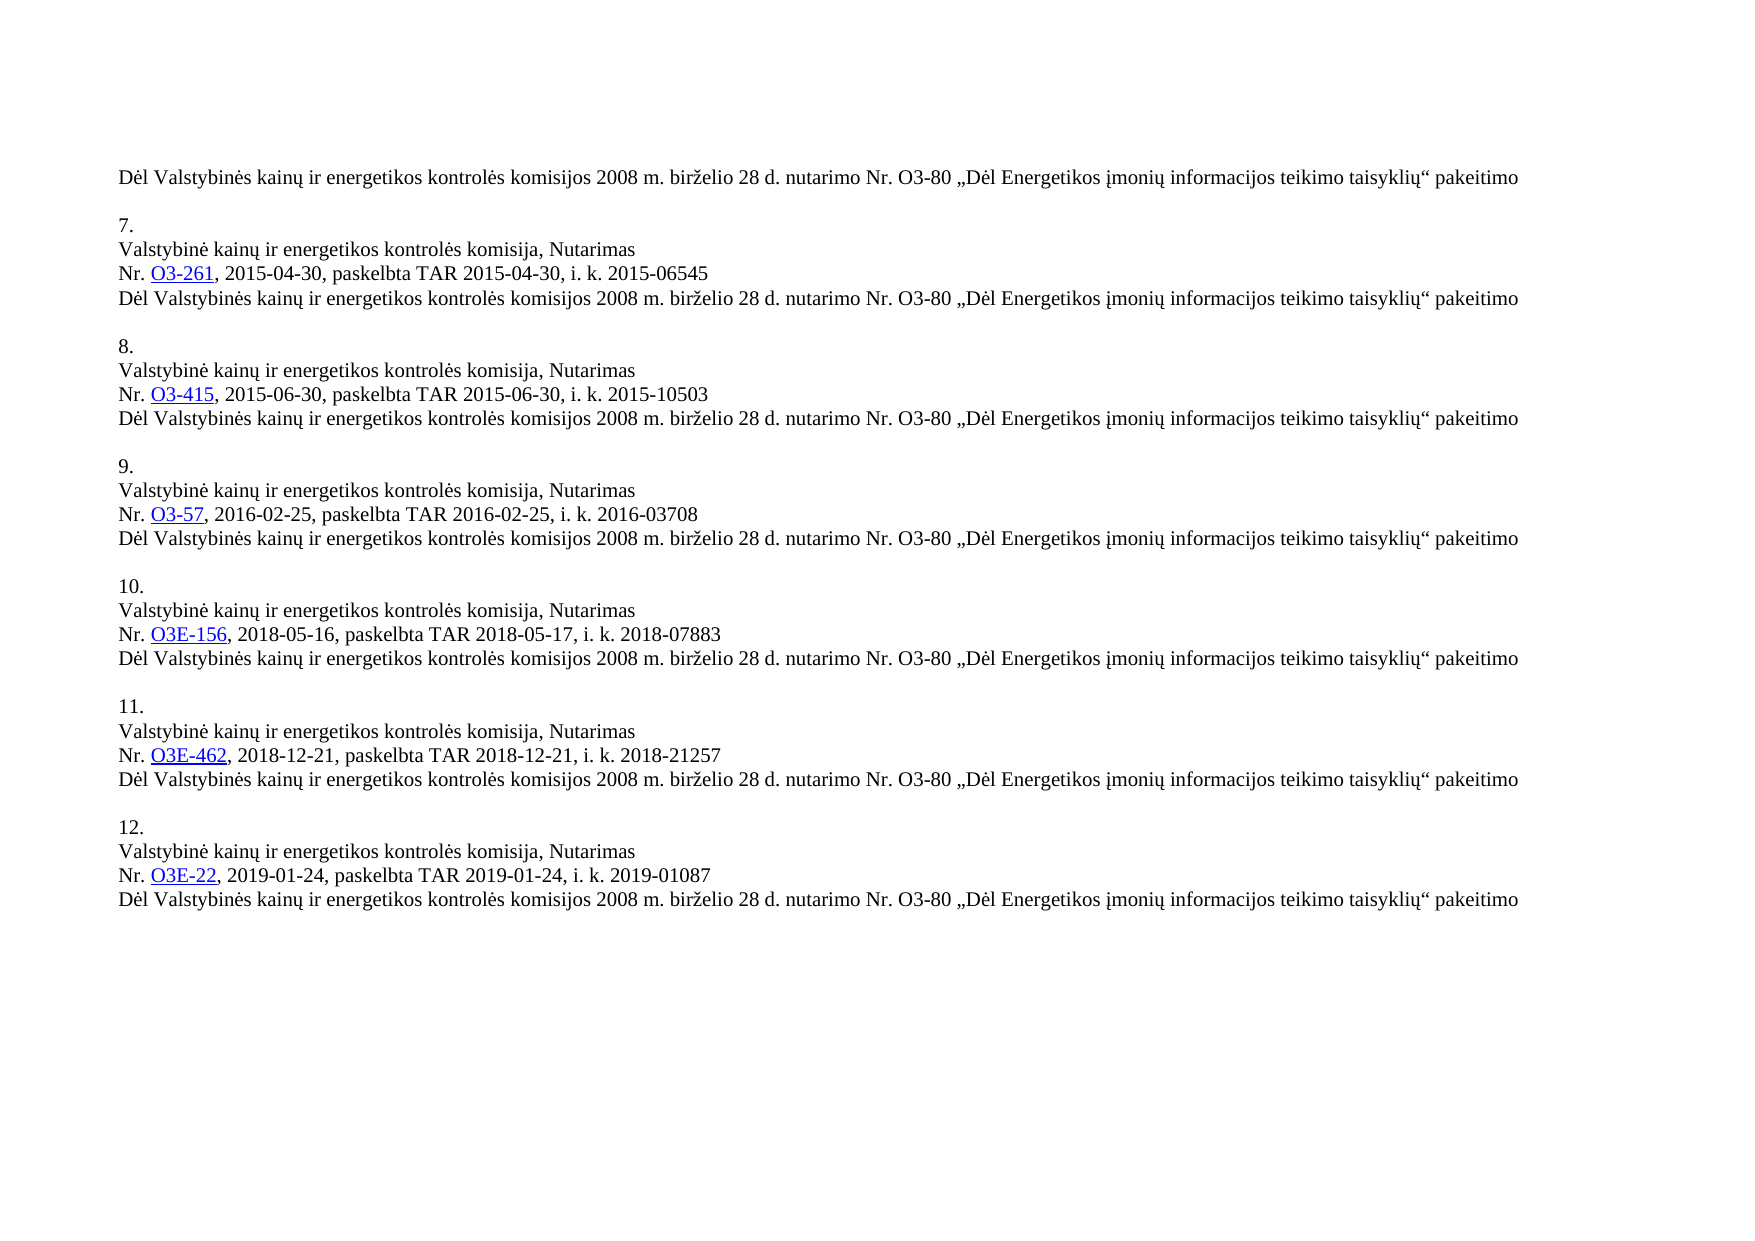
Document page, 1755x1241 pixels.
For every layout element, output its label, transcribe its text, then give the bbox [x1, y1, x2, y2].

text Valstybinė kainų ir energetikos kontrolės komisija, Nutarimas [118, 237, 1636, 261]
text Nr. O3-415, 2015-06-30, paskelbta TAR 2015-06-30, i. k. 2015-10503 [118, 382, 1636, 406]
text Nr. O3-261, 2015-04-30, paskelbta TAR 2015-04-30, i. k. 2015-06545 [118, 261, 1636, 285]
text 7. [118, 213, 1636, 237]
text Valstybinė kainų ir energetikos kontrolės komisija, Nutarimas [118, 358, 1636, 382]
text Valstybinė kainų ir energetikos kontrolės komisija, Nutarimas [118, 478, 1636, 502]
text Nr. O3-57, 2016-02-25, paskelbta TAR 2016-02-25, i. k. 2016-03708 [118, 502, 1636, 526]
text Nr. O3E-156, 2018-05-16, paskelbta TAR 2018-05-17, i. k. 2018-07883 [118, 622, 1636, 646]
text 12. [118, 815, 1636, 839]
text Valstybinė kainų ir energetikos kontrolės komisija, Nutarimas [118, 718, 1636, 743]
text Dėl Valstybinės kainų ir energetikos kontrolės komisijos 2008 m. birželio 28 d. nutarimo Nr. O3-80 „Dėl Energetikos įmonių informacijos teikimo taisyklių“ pakeitimo [118, 285, 1636, 309]
text 10. [118, 574, 1636, 598]
text Dėl Valstybinės kainų ir energetikos kontrolės komisijos 2008 m. birželio 28 d. nutarimo Nr. O3-80 „Dėl Energetikos įmonių informacijos teikimo taisyklių“ pakeitimo [118, 526, 1636, 550]
text 9. [118, 454, 1636, 478]
text Dėl Valstybinės kainų ir energetikos kontrolės komisijos 2008 m. birželio 28 d. nutarimo Nr. O3-80 „Dėl Energetikos įmonių informacijos teikimo taisyklių“ pakeitimo [118, 406, 1636, 430]
text Nr. O3E-462, 2018-12-21, paskelbta TAR 2018-12-21, i. k. 2018-21257 [118, 743, 1636, 767]
text Valstybinė kainų ir energetikos kontrolės komisija, Nutarimas [118, 598, 1636, 622]
text Nr. O3E-22, 2019-01-24, paskelbta TAR 2019-01-24, i. k. 2019-01087 [118, 863, 1636, 887]
text 11. [118, 694, 1636, 718]
text Valstybinė kainų ir energetikos kontrolės komisija, Nutarimas [118, 839, 1636, 863]
text Dėl Valstybinės kainų ir energetikos kontrolės komisijos 2008 m. birželio 28 d. nutarimo Nr. O3-80 „Dėl Energetikos įmonių informacijos teikimo taisyklių“ pakeitimo [118, 887, 1636, 911]
text Dėl Valstybinės kainų ir energetikos kontrolės komisijos 2008 m. birželio 28 d. nutarimo Nr. O3-80 „Dėl Energetikos įmonių informacijos teikimo taisyklių“ pakeitimo [118, 165, 1636, 189]
text 8. [118, 333, 1636, 358]
text Dėl Valstybinės kainų ir energetikos kontrolės komisijos 2008 m. birželio 28 d. nutarimo Nr. O3-80 „Dėl Energetikos įmonių informacijos teikimo taisyklių“ pakeitimo [118, 767, 1636, 791]
text Dėl Valstybinės kainų ir energetikos kontrolės komisijos 2008 m. birželio 28 d. nutarimo Nr. O3-80 „Dėl Energetikos įmonių informacijos teikimo taisyklių“ pakeitimo [118, 646, 1636, 670]
